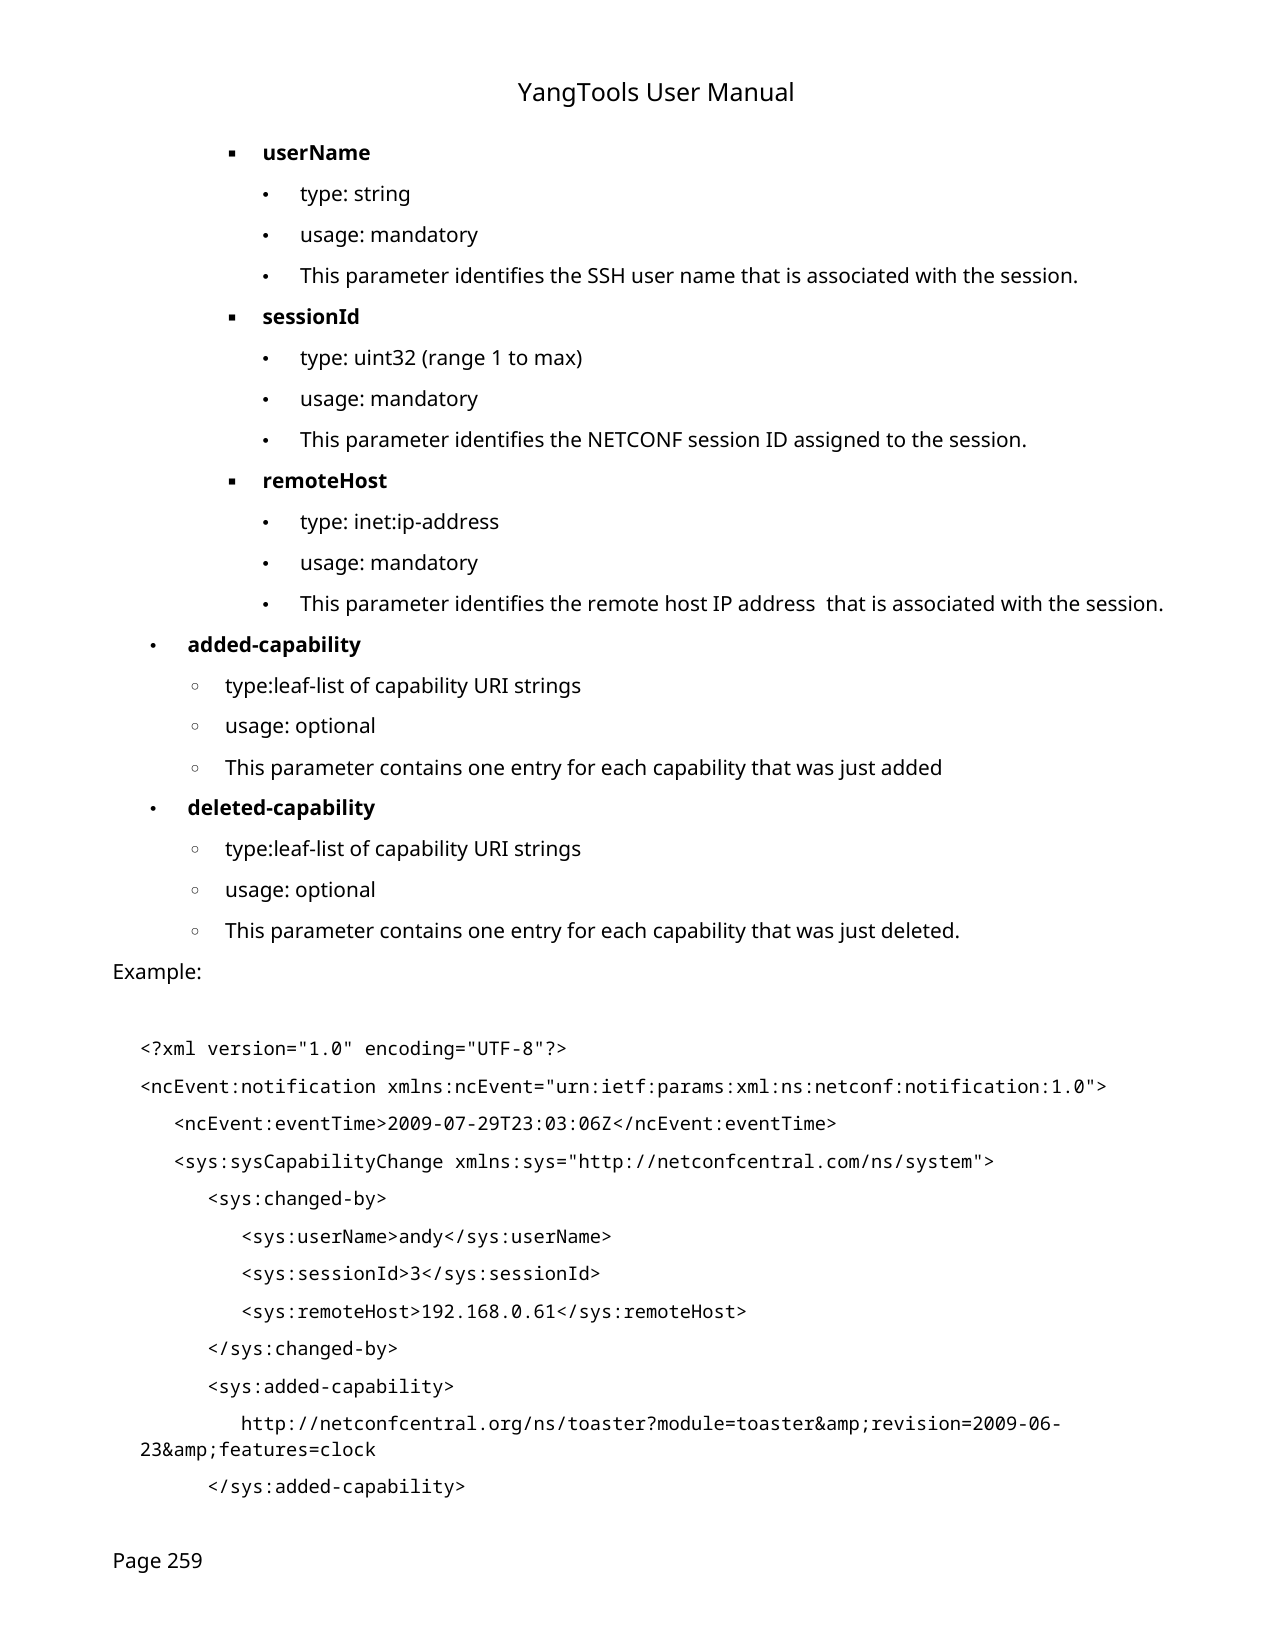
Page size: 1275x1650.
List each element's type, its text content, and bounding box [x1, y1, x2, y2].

text Example: [112, 957, 1200, 986]
list usage: optional [187, 712, 1200, 740]
text <ncEvent:notification xmlns:ncEvent="urn:ietf:params:xml:ns:netconf:notification:1.0"> [139, 1073, 1200, 1099]
list type: inet:ip-address [262, 507, 1200, 535]
list remoteHost [225, 466, 1200, 494]
list deleted-capability [150, 793, 1200, 822]
list type: string [262, 179, 1200, 208]
list type: uint32 (range 1 to max) [262, 343, 1200, 372]
text http://netconfcentral.org/ns/toaster?module=toaster&amp;revision=2009-06-23&amp;features=clock [139, 1411, 1200, 1462]
text <sys:changed-by> [139, 1186, 1200, 1211]
text <sys:sysCapabilityChange xmlns:sys="http://netconfcentral.com/ns/system"> [139, 1148, 1200, 1174]
list This parameter contains one entry for each capability that was just deleted. [187, 916, 1200, 945]
list This parameter contains one entry for each capability that was just added [187, 753, 1200, 781]
list type:leaf-list of capability URI strings [187, 834, 1200, 863]
list sessionId [225, 302, 1200, 331]
list usage: optional [187, 875, 1200, 904]
list userName [225, 138, 1200, 167]
text <sys:userName>andy</sys:userName> [139, 1223, 1200, 1249]
list usage: mandatory [262, 220, 1200, 249]
list usage: mandatory [262, 548, 1200, 576]
text <ncEvent:eventTime>2009-07-29T23:03:06Z</ncEvent:eventTime> [139, 1111, 1200, 1136]
list usage: mandatory [262, 384, 1200, 413]
list added-capability [150, 630, 1200, 658]
list This parameter identifies the SSH user name that is associated with the session. [262, 261, 1200, 290]
list type:leaf-list of capability URI strings [187, 671, 1200, 699]
list This parameter identifies the remote host IP address that is associated with the session. [262, 589, 1200, 617]
text <sys:sessionId>3</sys:sessionId> [139, 1261, 1200, 1286]
text </sys:changed-by> [139, 1336, 1200, 1361]
list This parameter identifies the NETCONF session ID assigned to the session. [262, 425, 1200, 453]
text <?xml version="1.0" encoding="UTF-8"?> [139, 1036, 1200, 1061]
text <sys:added-capability> [139, 1373, 1200, 1399]
text </sys:added-capability> [139, 1474, 1200, 1499]
text <sys:remoteHost>192.168.0.61</sys:remoteHost> [139, 1298, 1200, 1324]
